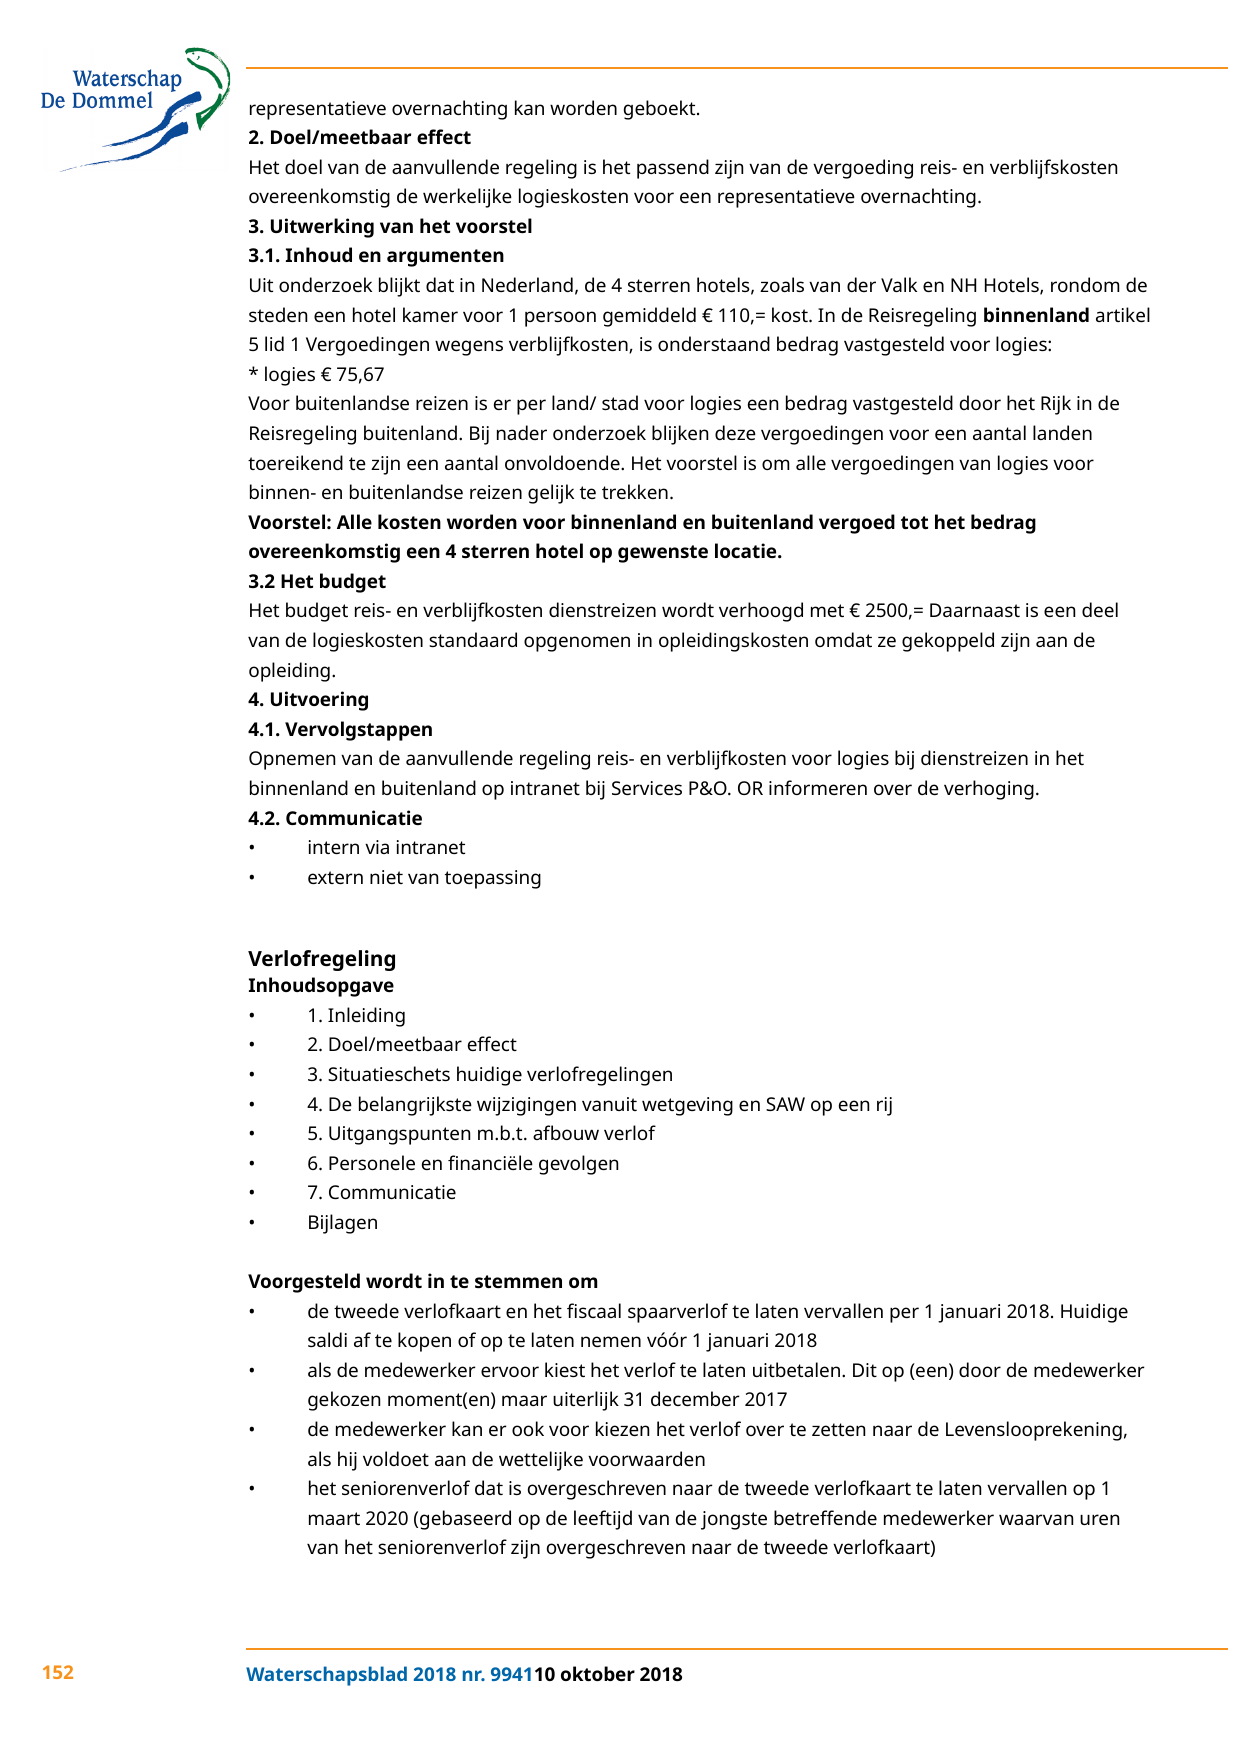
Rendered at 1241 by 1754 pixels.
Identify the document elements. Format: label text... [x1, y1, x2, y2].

list intern via intranet [248, 834, 1152, 860]
list 2. Doel/meetbaar effect [248, 1032, 1152, 1057]
text Het budget reis- en verblijfkosten dienstreizen wordt verhoogd met € 2500,= Daarnaast is een deel van de logieskosten standaard opgenomen in opleidingskosten omdat ze gekoppeld zijn aan de opleiding. [248, 598, 1152, 683]
list het seniorenverlof dat is overgeschreven naar de tweede verlofkaart te laten vervallen op 1 maart 2020 (gebaseerd op de leeftijd van de jongste betreffende medewerker waarvan uren van het seniorenverlof zijn overgeschreven naar de tweede verlofkaart) [248, 1475, 1152, 1560]
text 4. Uitvoering [248, 686, 1152, 712]
list 6. Personele en financiële gevolgen [248, 1150, 1152, 1176]
list 1. Inleiding [248, 1002, 1152, 1028]
text 2. Doel/meetbaar effect [248, 124, 1152, 150]
list 3. Situatieschets huidige verlofregelingen [248, 1061, 1152, 1087]
text Inhoudsopgave [248, 972, 1152, 998]
text Voorstel: Alle kosten worden voor binnenland en buitenland vergoed tot het bedrag overeenkomstig een 4 sterren hotel op gewenste locatie. [248, 509, 1152, 564]
list de tweede verlofkaart en het fiscaal spaarverlof te laten vervallen per 1 januari 2018. Huidige saldi af te kopen of op te laten nemen vóór 1 januari 2018 [248, 1298, 1152, 1353]
text 4.1. Vervolgstappen [248, 716, 1152, 742]
list 4. De belangrijkste wijzigingen vanuit wetgeving en SAW op een rij [248, 1091, 1152, 1116]
text * logies € 75,67 [248, 361, 1152, 387]
text Het doel van de aanvullende regeling is het passend zijn van de vergoeding reis- en verblijfskosten overeenkomstig de werkelijke logieskosten voor een representatieve overnachting. [248, 154, 1152, 209]
picture [41, 47, 231, 172]
text Voor buitenlandse reizen is er per land/ stad voor logies een bedrag vastgesteld door het Rijk in de Reisregeling buitenland. Bij nader onderzoek blijken deze vergoedingen voor een aantal landen toereikend te zijn een aantal onvoldoende. Het voorstel is om alle vergoedingen van logies voor binnen- en buitenlandse reizen gelijk te trekken. [248, 391, 1152, 505]
list extern niet van toepassing [248, 864, 1152, 890]
list de medewerker kan er ook voor kiezen het verlof over te zetten naar de Levenslooprekening, als hij voldoet aan de wettelijke voorwaarden [248, 1416, 1152, 1471]
text 3.2 Het budget [248, 568, 1152, 594]
text Uit onderzoek blijkt dat in Nederland, de 4 sterren hotels, zoals van der Valk en NH Hotels, rondom de steden een hotel kamer voor 1 persoon gemiddeld € 110,= kost. In de Reisregeling binnenland artikel 5 lid 1 Vergoedingen wegens verblijfkosten, is onderstaand bedrag vastgesteld voor logies: [248, 272, 1152, 357]
list 5. Uitgangspunten m.b.t. afbouw verlof [248, 1120, 1152, 1146]
list als de medewerker ervoor kiest het verlof te laten uitbetalen. Dit op (een) door de medewerker gekozen moment(en) maar uiterlijk 31 december 2017 [248, 1357, 1152, 1412]
text 3. Uitwerking van het voorstel [248, 213, 1152, 239]
text representatieve overnachting kan worden geboekt. [248, 95, 1152, 121]
list Bijlagen [248, 1209, 1152, 1235]
text Verlofregeling [248, 944, 1152, 972]
text 3.1. Inhoud en argumenten [248, 243, 1152, 268]
list 7. Communicatie [248, 1179, 1152, 1205]
text Voorgesteld wordt in te stemmen om [248, 1268, 1152, 1294]
text Opnemen van de aanvullende regeling reis- en verblijfkosten voor logies bij dienstreizen in het binnenland en buitenland op intranet bij Services P&O. OR informeren over de verhoging. [248, 746, 1152, 801]
text 4.2. Communicatie [248, 805, 1152, 831]
